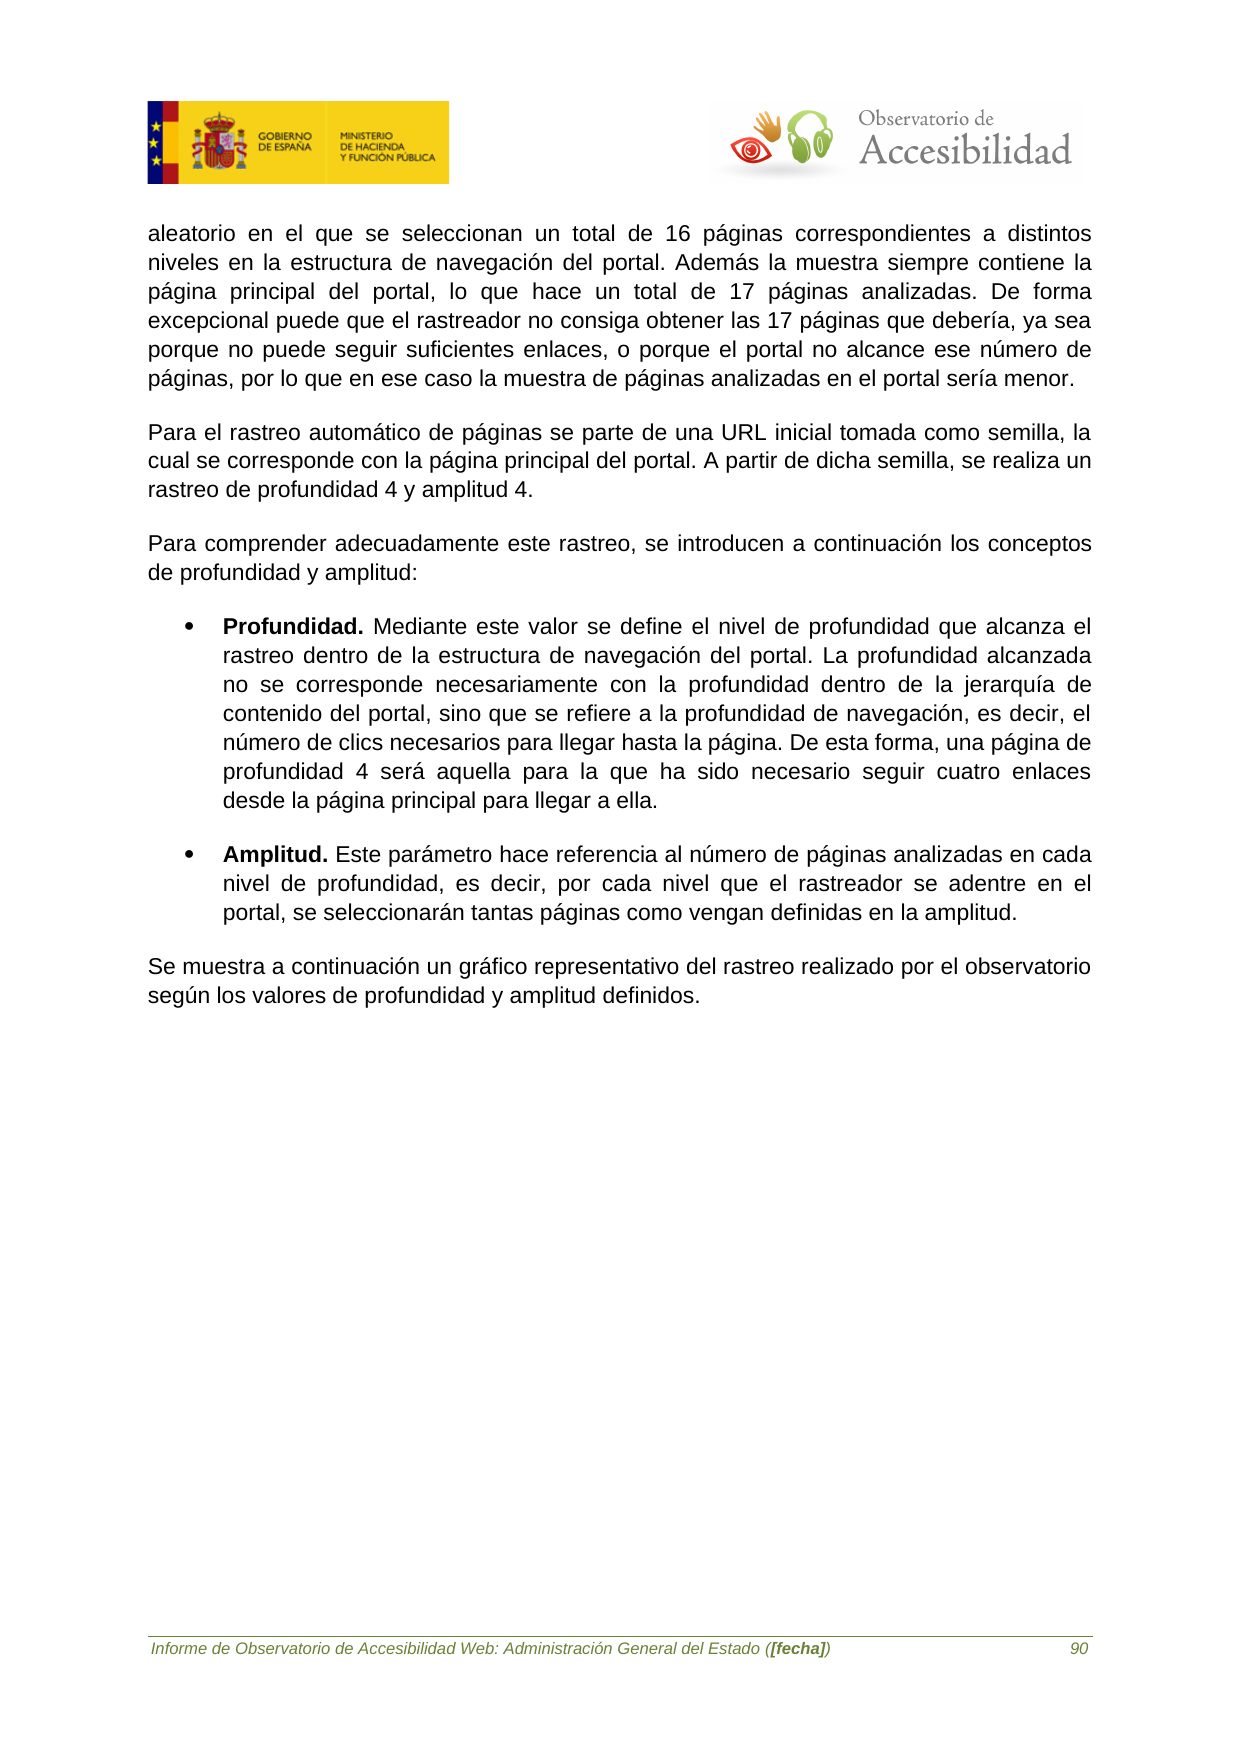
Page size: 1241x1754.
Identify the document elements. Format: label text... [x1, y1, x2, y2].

text Para el rastreo automático de páginas se parte de una URL inicial tomada como semilla, la cual se corresponde con la página principal del portal. A partir de dicha semilla, se realiza un rastreo de profundidad 4 y amplitud 4. [148, 418, 1092, 503]
text aleatorio en el que se seleccionan un total de 16 páginas correspondientes a distintos niveles en la estructura de navegación del portal. Además la muestra siempre contiene la página principal del portal, lo que hace un total de 17 páginas analizadas. De forma excepcional puede que el rastreador no consiga obtener las 17 páginas que debería, ya sea porque no puede seguir suficientes enlaces, o porque el portal no alcance ese número de páginas, por lo que en ese caso la muestra de páginas analizadas en el portal sería menor. [148, 220, 1092, 391]
text Se muestra a continuación un gráfico representativo del rastreo realizado por el observatorio según los valores de profundidad y amplitud definidos. [148, 953, 1092, 1008]
picture [147, 101, 450, 184]
list Amplitud. Este parámetro hace referencia al número de páginas analizadas en cada nivel de profundidad, es decir, por cada nivel que el rastreador se adentre en el portal, se seleccionarán tantas páginas como vengan definidas en la amplitud. [185, 841, 1092, 925]
picture [710, 101, 1086, 184]
list Profundidad. Mediante este valor se define el nivel de profundidad que alcanza el rastreo dentro de la estructura de navegación del portal. La profundidad alcanzada no se corresponde necesariamente con la profundidad dentro de la jerarquía de contenido del portal, sino que se refiere a la profundidad de navegación, es decir, el número de clics necesarios para llegar hasta la página. De esta forma, una página de profundidad 4 será aquella para la que ha sido necesario seguir cuatro enlaces desde la página principal para llegar a ella. [185, 613, 1092, 813]
text Para comprender adecuadamente este rastreo, se introducen a continuación los conceptos de profundidad y amplitud: [148, 530, 1092, 586]
